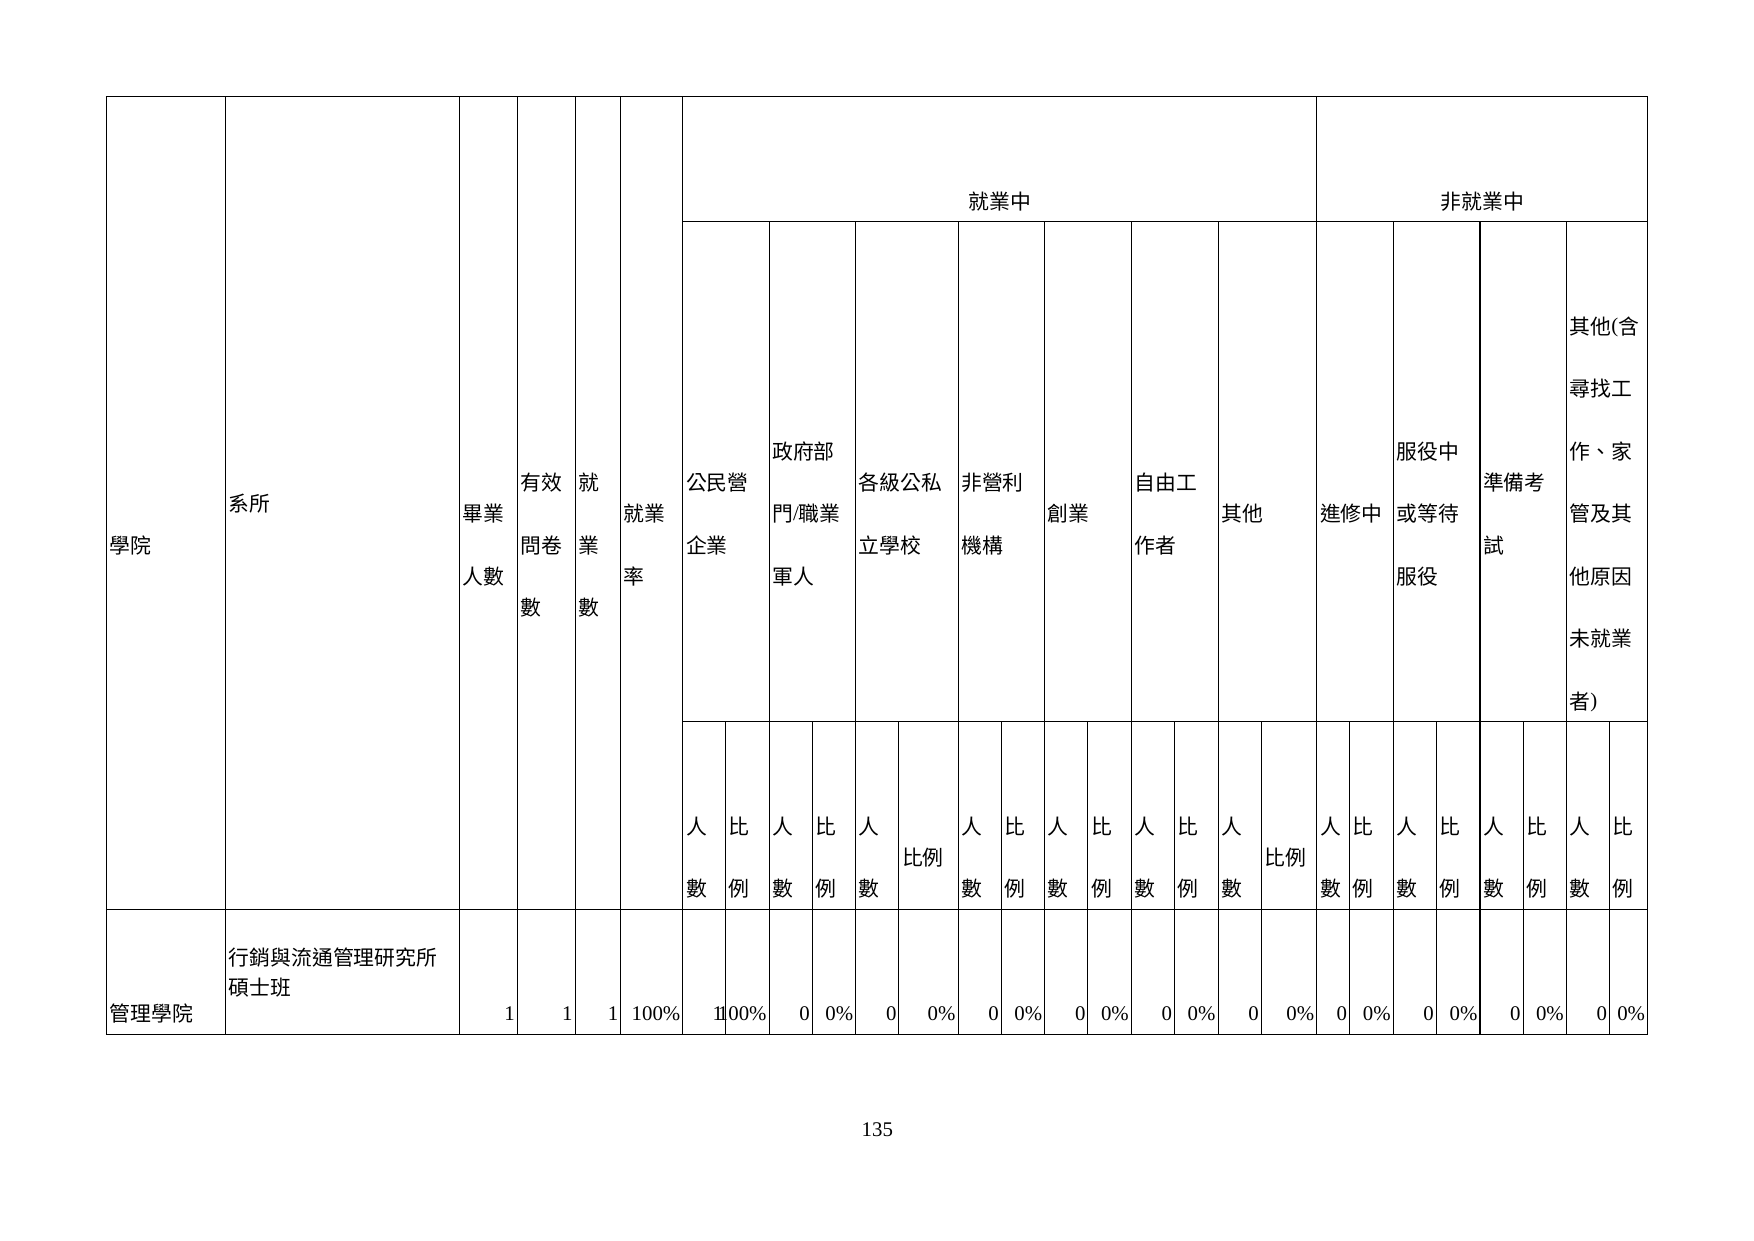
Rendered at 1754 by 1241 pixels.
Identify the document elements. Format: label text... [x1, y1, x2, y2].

table_cell 比例 [1524, 722, 1566, 908]
table_cell 比例 [1262, 722, 1316, 908]
table_header 學院 [107, 97, 225, 908]
table_cell 0% [1262, 910, 1316, 1033]
table_cell 創業 [1045, 222, 1131, 721]
table_cell 0 [1394, 910, 1436, 1033]
table_cell 0% [1002, 910, 1044, 1033]
table_cell 人數 [683, 722, 725, 908]
table_cell 各級公私立學校 [856, 222, 958, 721]
table_cell 人數 [1394, 722, 1436, 908]
table_cell 其他(含尋找工作、家管及其他原因未就業者) [1567, 222, 1647, 721]
table_cell 比例 [1350, 722, 1393, 908]
table_cell 行銷與流通管理研究所碩士班 [226, 910, 459, 1033]
table_header 就業中 [683, 97, 1316, 221]
table_cell 進修中 [1317, 222, 1393, 721]
table_cell 0 [1132, 910, 1174, 1033]
table_cell 0 [856, 910, 898, 1033]
table_cell 自由工作者 [1132, 222, 1218, 721]
table_cell 0 [959, 910, 1001, 1033]
table_cell 管理學院 [107, 910, 225, 1033]
table_cell 人數 [1132, 722, 1174, 908]
table_cell 比例 [813, 722, 855, 908]
table_cell 服役中或等待服役 [1394, 222, 1479, 721]
table_cell 0% [1350, 910, 1393, 1033]
table_cell 1 [518, 910, 575, 1033]
table_cell 0% [899, 910, 958, 1033]
table_cell 100% [621, 910, 682, 1033]
table_cell 人數 [1567, 722, 1609, 908]
table_cell 0 [1317, 910, 1349, 1033]
table_cell 非營利機構 [959, 222, 1044, 721]
table_cell 0% [813, 910, 855, 1033]
table_cell 0% [1088, 910, 1131, 1033]
table_header 系所 [226, 97, 459, 908]
table_header 畢業人數 [460, 97, 517, 908]
table_cell 0 [1045, 910, 1087, 1033]
table_cell 人數 [1481, 722, 1523, 908]
table_cell 0 [1567, 910, 1609, 1033]
table_cell 比例 [726, 722, 769, 908]
table_cell 1 [460, 910, 517, 1033]
table_cell 人數 [856, 722, 898, 908]
table_cell 1 [683, 910, 725, 1033]
table_cell 比例 [1088, 722, 1131, 908]
table_cell 100% [726, 910, 769, 1033]
table_cell 人數 [959, 722, 1001, 908]
table_cell 公民營企業 [683, 222, 769, 721]
table_cell 比例 [1175, 722, 1218, 908]
table_cell 0 [770, 910, 812, 1033]
table_header 就業率 [621, 97, 682, 908]
table_header 有效問卷數 [518, 97, 575, 908]
table_cell 比例 [899, 722, 958, 908]
table_cell 0% [1437, 910, 1479, 1033]
table_cell 0% [1524, 910, 1566, 1033]
table_header 非就業中 [1317, 97, 1647, 221]
table_cell 比例 [1610, 722, 1647, 908]
table_cell 比例 [1002, 722, 1044, 908]
table_cell 1 [576, 910, 620, 1033]
table_cell 0 [1219, 910, 1261, 1033]
table_header 就業數 [576, 97, 620, 908]
table_cell 0% [1175, 910, 1218, 1033]
table_cell 政府部門/職業軍人 [770, 222, 855, 721]
table_cell 比例 [1437, 722, 1479, 908]
table_cell 人數 [1219, 722, 1261, 908]
table_cell 人數 [1045, 722, 1087, 908]
table_cell 0% [1610, 910, 1647, 1033]
table_cell 人數 [770, 722, 812, 908]
table_cell 0 [1481, 910, 1523, 1033]
table_cell 其他 [1219, 222, 1316, 721]
table_cell 人數 [1317, 722, 1349, 908]
table_cell 準備考試 [1481, 222, 1566, 721]
